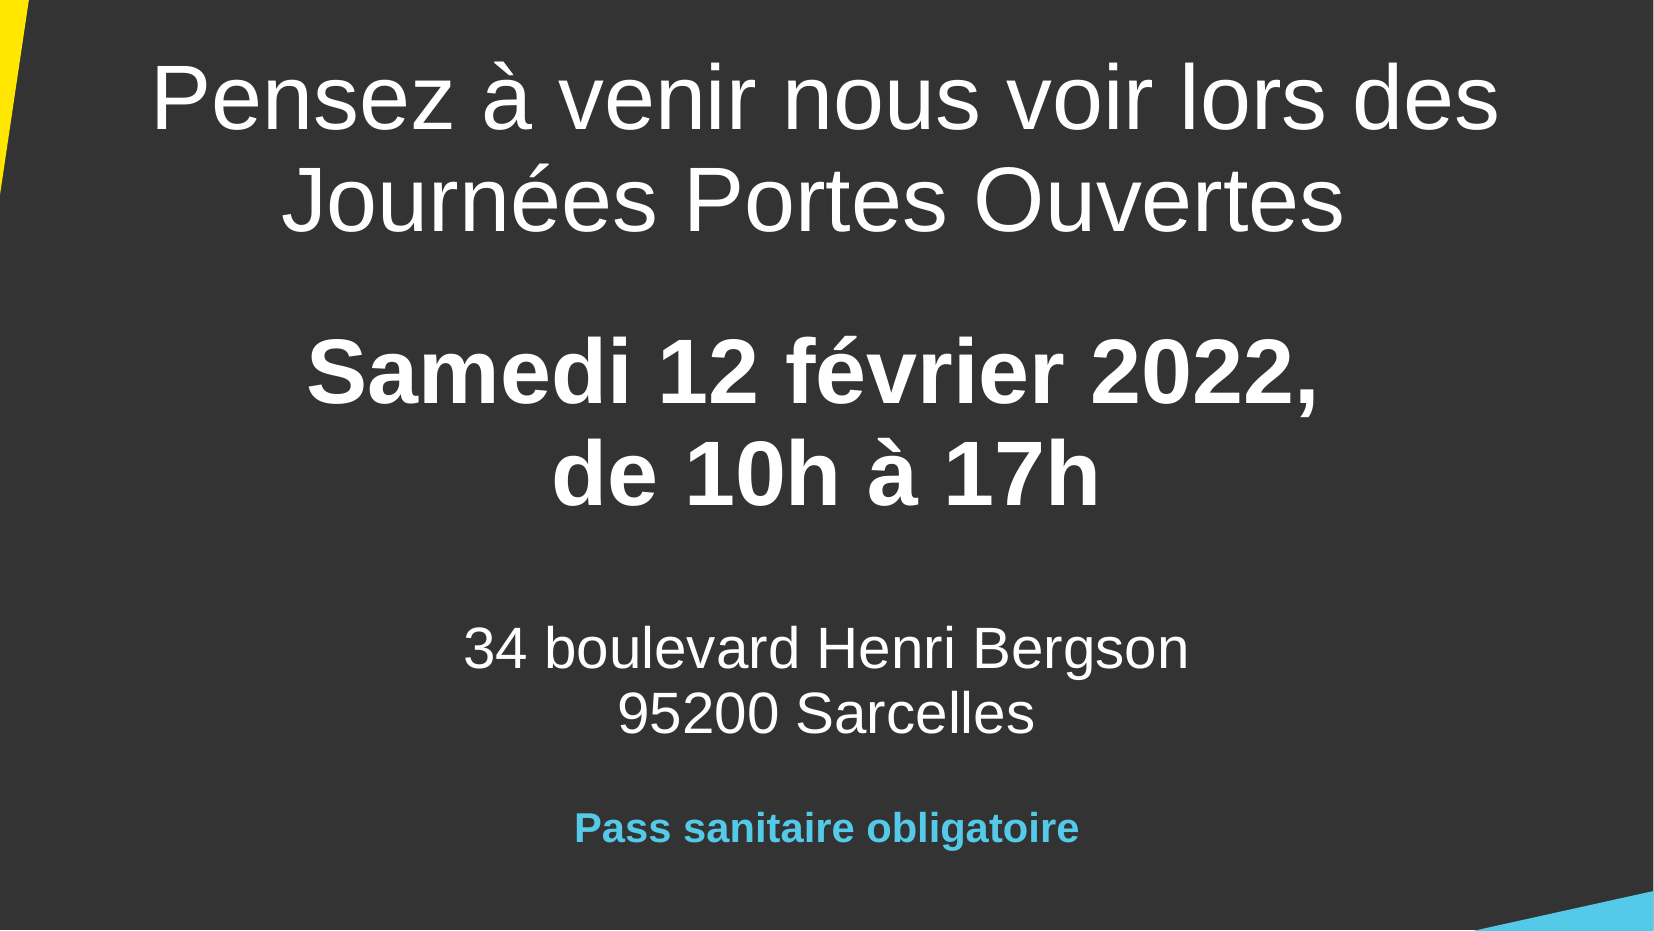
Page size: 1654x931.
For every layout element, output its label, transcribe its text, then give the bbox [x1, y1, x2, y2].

text_box 34 boulevard Henri Bergson 95200 Sarcelles [100, 608, 1554, 754]
text_box [0, 0, 29, 195]
text_box [1472, 890, 1654, 931]
text_box Pass sanitaire obligatoire [347, 797, 1307, 870]
text_box Samedi 12 février 2022, de 10h à 17h [291, 312, 1362, 533]
title Pensez à venir nous voir lors des Journées Portes Ouvertes [82, 44, 1571, 254]
